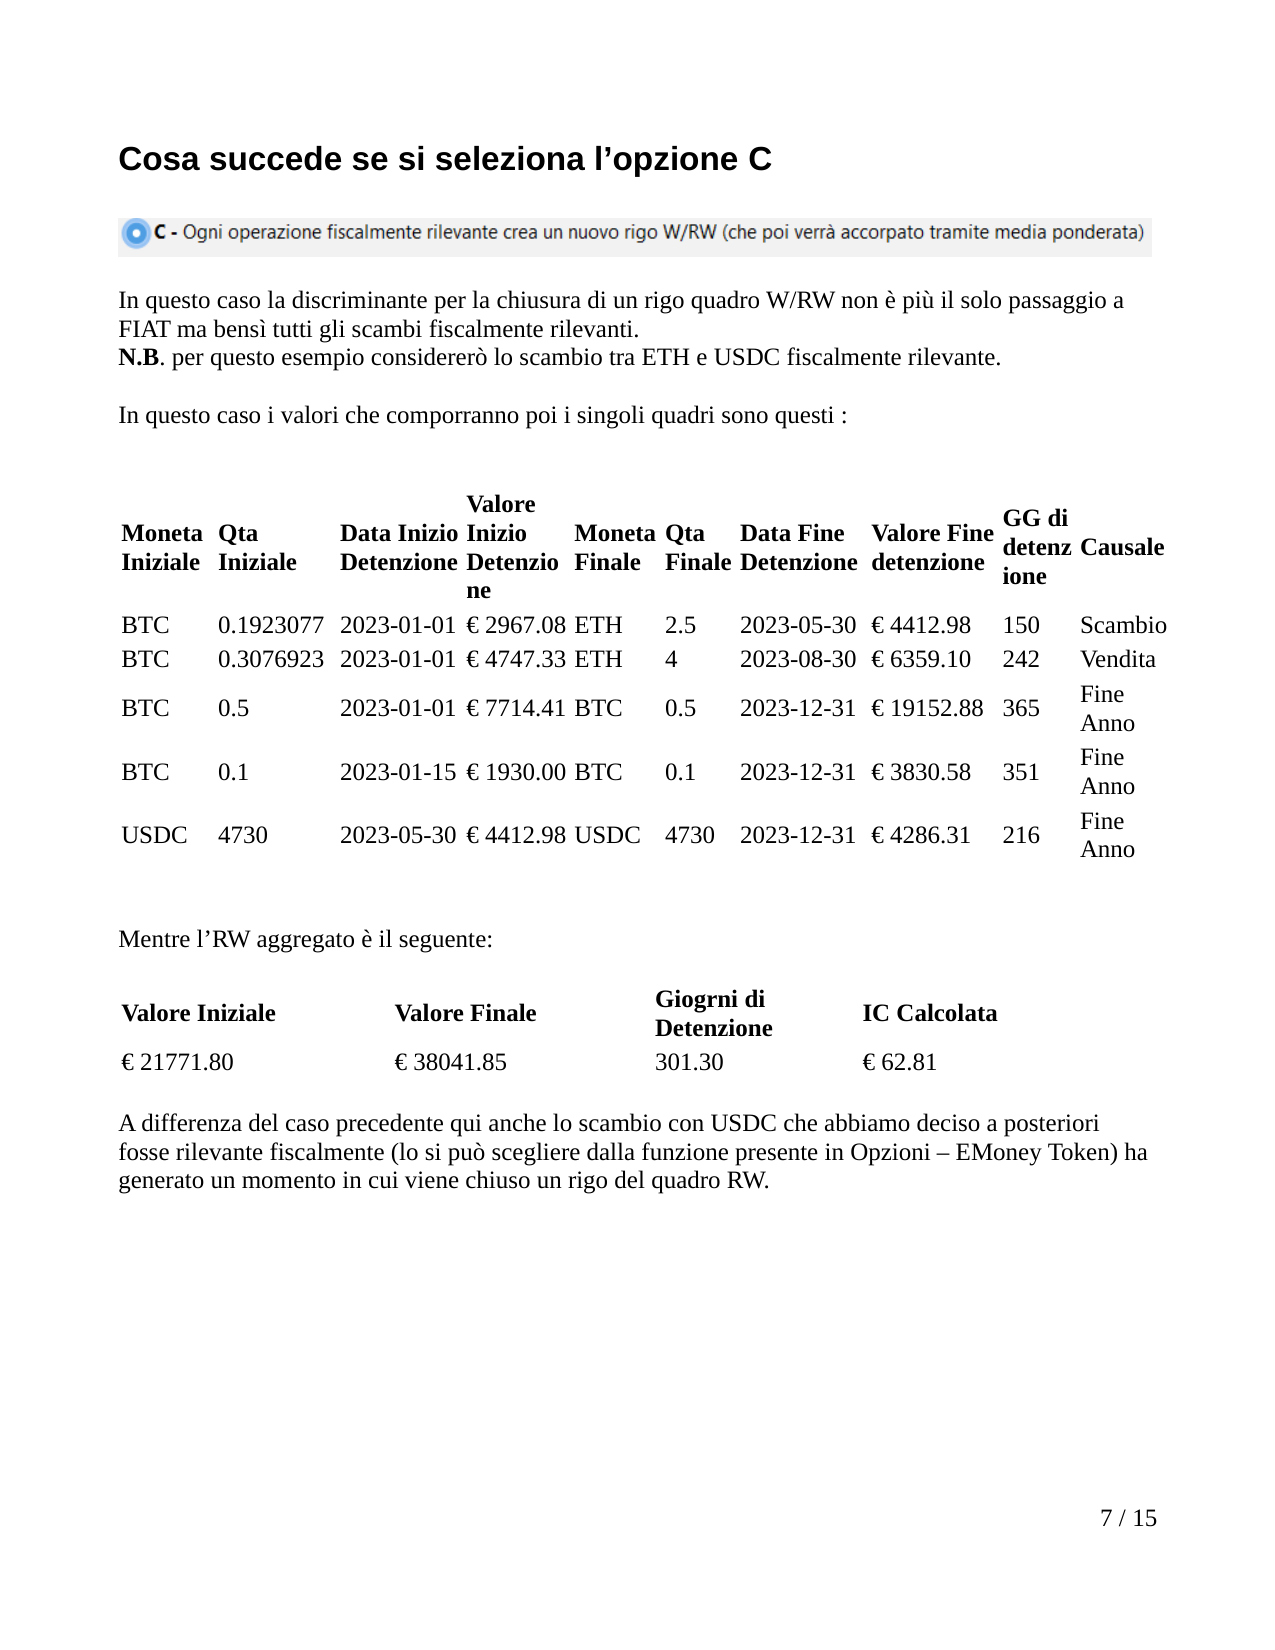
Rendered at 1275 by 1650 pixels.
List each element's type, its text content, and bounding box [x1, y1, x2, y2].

table_cell 2023-01-01 [337, 676, 463, 739]
table_cell 2023-12-31 [737, 740, 868, 803]
table_cell BTC [571, 676, 662, 739]
table_cell Vendita [1077, 642, 1184, 676]
table_cell 0.5 [662, 676, 737, 739]
table_header Data Inizio Detenzione [337, 486, 463, 607]
table_cell € 6359.10 [868, 642, 999, 676]
table_header GG di detenzione [999, 486, 1077, 607]
table_cell 2023-05-30 [737, 607, 868, 642]
table_header Valore Iniziale [118, 981, 391, 1044]
table_header Valore Inizio Detenzione [463, 486, 571, 607]
table_cell € 4412.98 [463, 803, 571, 866]
table_header Moneta Finale [571, 486, 662, 607]
table_cell 0.1 [662, 740, 737, 803]
table_cell € 21771.80 [118, 1045, 391, 1079]
table_cell BTC [118, 607, 215, 642]
table_cell BTC [118, 642, 215, 676]
table_cell 4730 [662, 803, 737, 866]
subtitle Cosa succede se si seleziona l’opzione C [118, 139, 1157, 177]
text A differenza del caso precedente qui anche lo scambio con USDC che abbiamo deciso a posteriori fosse rilevante fiscalmente (lo si può scegliere dalla funzione presente in Opzioni – EMoney Token) ha generato un momento in cui viene chiuso un rigo del quadro RW. [118, 1108, 1157, 1194]
table_cell Fine Anno [1077, 803, 1184, 866]
table_header Moneta Iniziale [118, 486, 215, 607]
table_cell 351 [999, 740, 1077, 803]
table_header Valore Fine detenzione [868, 486, 999, 607]
picture [118, 218, 1152, 257]
table_cell USDC [571, 803, 662, 866]
table_header IC Calcolata [859, 981, 1183, 1044]
table_cell 2023-01-15 [337, 740, 463, 803]
table_cell € 4412.98 [868, 607, 999, 642]
text Mentre l’RW aggregato è il seguente: [118, 924, 1157, 952]
table_cell € 1930.00 [463, 740, 571, 803]
table_cell 2023-05-30 [337, 803, 463, 866]
table_cell € 3830.58 [868, 740, 999, 803]
table_cell € 38041.85 [391, 1045, 652, 1079]
table_cell € 19152.88 [868, 676, 999, 739]
table_cell ETH [571, 642, 662, 676]
table_cell 242 [999, 642, 1077, 676]
table_cell € 62.81 [859, 1045, 1183, 1079]
table_cell 2023-08-30 [737, 642, 868, 676]
table_cell 2023-12-31 [737, 803, 868, 866]
table_cell ETH [571, 607, 662, 642]
table_cell 0.5 [215, 676, 337, 739]
table_cell 2023-12-31 [737, 676, 868, 739]
table_cell 216 [999, 803, 1077, 866]
table_header Data Fine Detenzione [737, 486, 868, 607]
table_cell 0.1 [215, 740, 337, 803]
table_cell Fine Anno [1077, 676, 1184, 739]
table_header Causale [1077, 486, 1184, 607]
table_cell 365 [999, 676, 1077, 739]
table_cell Scambio [1077, 607, 1184, 642]
table_cell € 4286.31 [868, 803, 999, 866]
table_cell 0.1923077 [215, 607, 337, 642]
table_cell 4 [662, 642, 737, 676]
table_cell 301.30 [652, 1045, 859, 1079]
text N.B. per questo esempio considererò lo scambio tra ETH e USDC fiscalmente rilevante. [118, 342, 1157, 371]
table_cell BTC [118, 676, 215, 739]
table_cell USDC [118, 803, 215, 866]
text In questo caso i valori che comporranno poi i singoli quadri sono questi : [118, 400, 1157, 429]
table_cell 2023-01-01 [337, 642, 463, 676]
table_cell 2.5 [662, 607, 737, 642]
table_header Qta Iniziale [215, 486, 337, 607]
table_cell € 4747.33 [463, 642, 571, 676]
text In questo caso la discriminante per la chiusura di un rigo quadro W/RW non è più il solo passaggio a FIAT ma bensì tutti gli scambi fiscalmente rilevanti. [118, 285, 1157, 342]
table_cell 4730 [215, 803, 337, 866]
table_cell BTC [571, 740, 662, 803]
table_cell BTC [118, 740, 215, 803]
table_header Qta Finale [662, 486, 737, 607]
table_cell 150 [999, 607, 1077, 642]
table_cell 0.3076923 [215, 642, 337, 676]
table_header Giogrni di Detenzione [652, 981, 859, 1044]
table_cell € 7714.41 [463, 676, 571, 739]
table_header Valore Finale [391, 981, 652, 1044]
table_cell € 2967.08 [463, 607, 571, 642]
table_cell 2023-01-01 [337, 607, 463, 642]
table_cell Fine Anno [1077, 740, 1184, 803]
